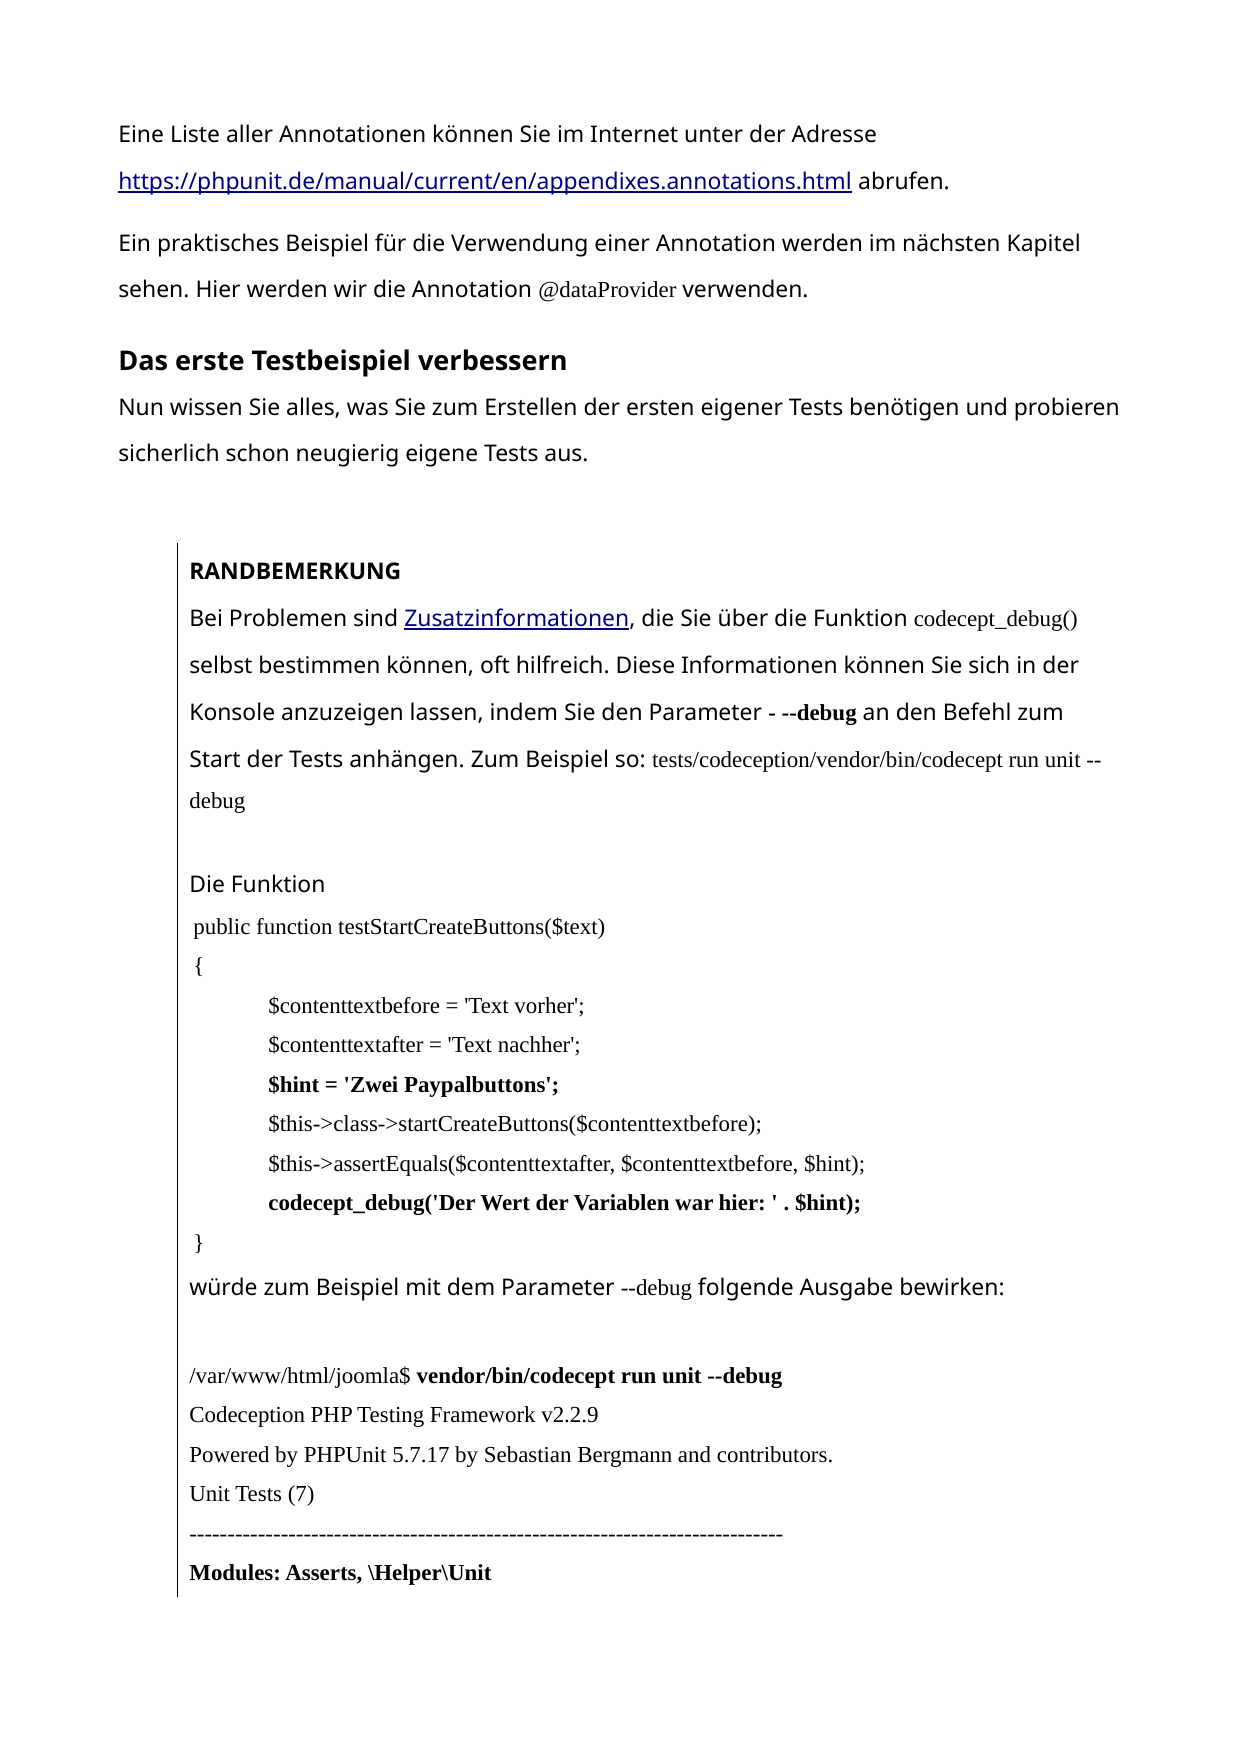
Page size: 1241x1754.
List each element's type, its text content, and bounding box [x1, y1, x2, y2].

text Ein praktisches Beispiel für die Verwendung einer Annotation werden im nächsten Kapitel sehen. Hier werden wir die Annotation @dataProvider verwenden. [118, 226, 1122, 304]
text RANDBEMERKUNG Bei Problemen sind Zusatzinformationen, die Sie über die Funktion codecept_debug() selbst bestimmen können, oft hilfreich. Diese Informationen können Sie sich in der Konsole anzuzeigen lassen, indem Sie den Parameter - --debug an den Befehl zum Start der Tests anhängen. Zum Beispiel so: tests/codeception/vendor/bin/codecept run unit --debug Die Funktion public function testStartCreateButtons($text) { $contenttextbefore = 'Text vorher'; $contenttextafter = 'Text nachher'; $hint = 'Zwei Paypalbuttons'; $this->class->startCreateButtons($contenttextbefore); $this->assertEquals($contenttextafter, $contenttextbefore, $hint); codecept_debug('Der Wert der Variablen war hier: ' . $hint); } würde zum Beispiel mit dem Parameter --debug folgende Ausgabe bewirken: /var/www/html/joomla$ vendor/bin/codecept run unit --debug Codeception PHP Testing Framework v2.2.9 Powered by PHPUnit 5.7.17 by Sebastian Bergmann and contributors. Unit Tests (7) ------------------------------------------------------------------------------ Modules: Asserts, \Helper\Unit [178, 543, 1122, 1597]
text Eine Liste aller Annotationen können Sie im Internet unter der Adresse https://phpunit.de/manual/current/en/appendixes.annotations.html abrufen. [118, 118, 1122, 196]
text Nun wissen Sie alles, was Sie zum Erstellen der ersten eigener Tests benötigen und probieren sicherlich schon neugierig eigene Tests aus. [118, 390, 1122, 468]
subtitle Das erste Testbeispiel verbessern [118, 341, 1122, 378]
